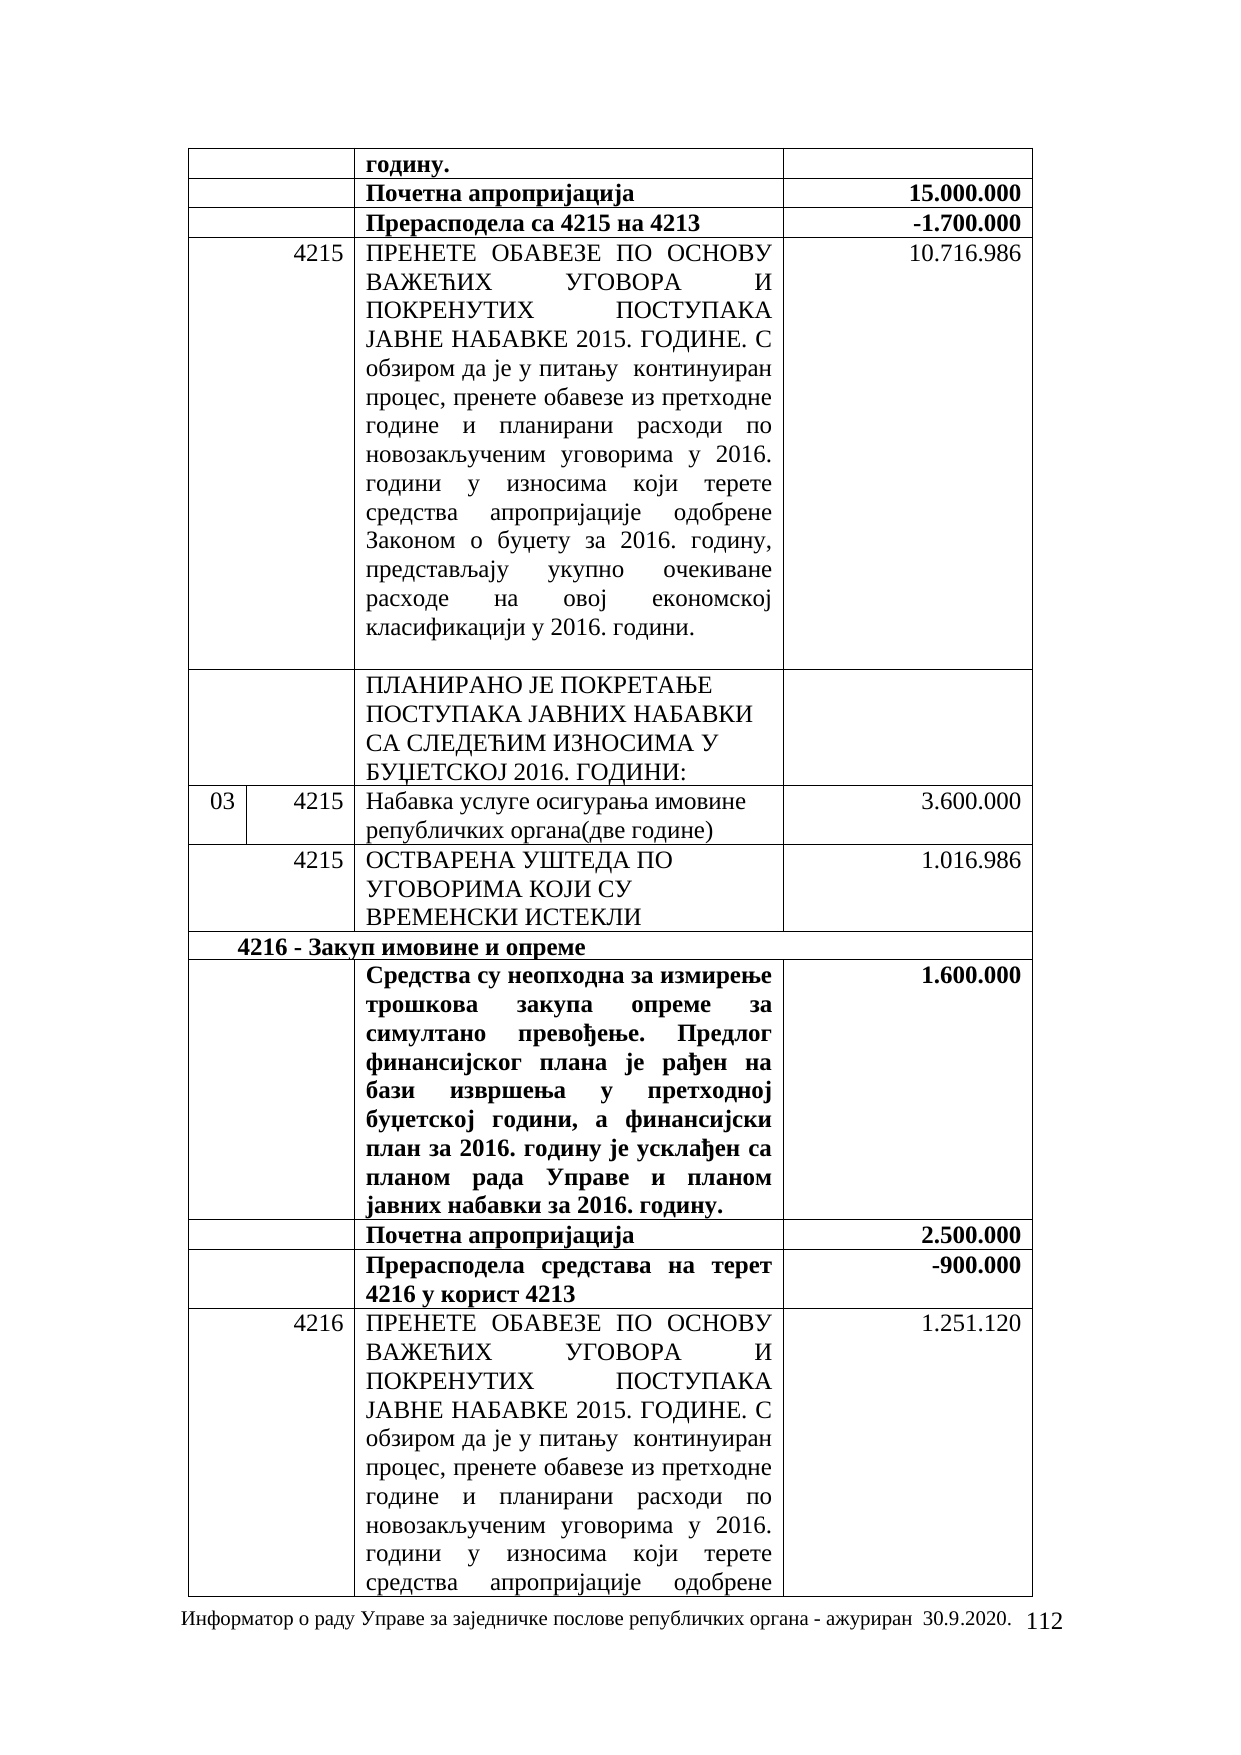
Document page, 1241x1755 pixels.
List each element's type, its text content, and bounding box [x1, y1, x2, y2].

table_cell [1033, 178, 1074, 207]
table_cell [1033, 207, 1074, 237]
table_cell 3.600.000 [784, 786, 1032, 844]
table_cell 1.251.120 [784, 1309, 1032, 1596]
table_cell [189, 179, 354, 207]
table_cell ОСТВАРЕНА УШТЕДА ПО УГОВОРИМА КОЈИ СУ ВРЕМЕНСКИ ИСТЕКЛИ [355, 845, 783, 931]
table_cell Прерасподела са 4215 на 4213 [355, 208, 783, 237]
table_cell ПРЕНЕТЕ ОБАВЕЗЕ ПО ОСНОВУ ВАЖЕЋИХ УГОВОРА И ПОКРЕНУТИХ ПОСТУПАКА ЈАВНЕ НАБАВКЕ 2015. ГОДИНЕ. С обзиром да је у питању континуиран процес, пренете обавезе из претходне године и планирани расходи по новозакљученим уговорима у 2016. години у износима који терете средства апропријације одобрене [355, 1309, 783, 1596]
table_cell Средства су неопходна за измирење трошкова закупа опреме за симултано превођење. Предлог финансијског плана је рађен на бази извршења у претходној буџетској години, а финансијски план за 2016. годину је усклађен са планом рада Управе и планом јавних набавки за 2016. годину. [355, 960, 783, 1219]
table_cell ПРЕНЕТЕ ОБАВЕЗЕ ПО ОСНОВУ ВАЖЕЋИХ УГОВОРА И ПОКРЕНУТИХ ПОСТУПАКА ЈАВНЕ НАБАВКЕ 2015. ГОДИНЕ. С обзиром да је у питању континуиран процес, пренете обавезе из претходне године и планирани расходи по новозакљученим уговорима у 2016. години у износима који терете средства апропријације одобрене Законом о буџету за 2016. годину, представљају укупно очекиване расходе на овој економској класификацији у 2016. години. [355, 238, 783, 669]
table_cell [189, 149, 354, 177]
table_cell [1033, 237, 1074, 669]
table_cell 4215 [189, 845, 354, 931]
table_cell 4216 - Закуп имовине и опреме [189, 932, 1032, 959]
table_cell [1033, 148, 1074, 177]
table_cell [784, 670, 1032, 785]
table_cell [1033, 669, 1074, 785]
table_cell [189, 1220, 354, 1249]
table_cell [189, 670, 354, 785]
table_cell [1033, 959, 1074, 1219]
table_cell [1033, 931, 1074, 959]
table_cell [1033, 1219, 1074, 1249]
table_cell [189, 1250, 354, 1307]
table_cell [784, 149, 1032, 177]
table_cell [189, 208, 354, 237]
table_cell ПЛАНИРАНО ЈЕ ПОКРЕТАЊЕ ПОСТУПАКА ЈАВНИХ НАБАВКИ СА СЛЕДЕЋИМ ИЗНОСИМА У БУЏЕТСКОЈ 2016. ГОДИНИ: [355, 670, 783, 785]
table_cell 10.716.986 [784, 238, 1032, 669]
table_cell -1.700.000 [784, 208, 1032, 237]
table_cell Почетна апропријација [355, 179, 783, 207]
table_cell 1.016.986 [784, 845, 1032, 931]
table_cell Набавка услуге осигурања имовине републичких органа(две године) [355, 786, 783, 844]
table_cell 1.600.000 [784, 960, 1032, 1219]
table_cell 4215 [247, 786, 354, 844]
table_cell [1033, 844, 1074, 931]
table_cell [1033, 1308, 1074, 1596]
table_cell 4216 [189, 1309, 354, 1596]
table_cell [189, 960, 354, 1219]
table_cell 15.000.000 [784, 179, 1032, 207]
table_cell годину. [355, 149, 783, 177]
table_cell 2.500.000 [784, 1220, 1032, 1249]
table_cell -900.000 [784, 1250, 1032, 1307]
table_cell Почетна апропријација [355, 1220, 783, 1249]
table_cell [1033, 785, 1074, 844]
table_cell 4215 [189, 238, 354, 669]
table_cell 03 [189, 786, 246, 844]
table_cell [1033, 1249, 1074, 1307]
table_cell Прерасподела средстава на терет 4216 у корист 4213 [355, 1250, 783, 1307]
